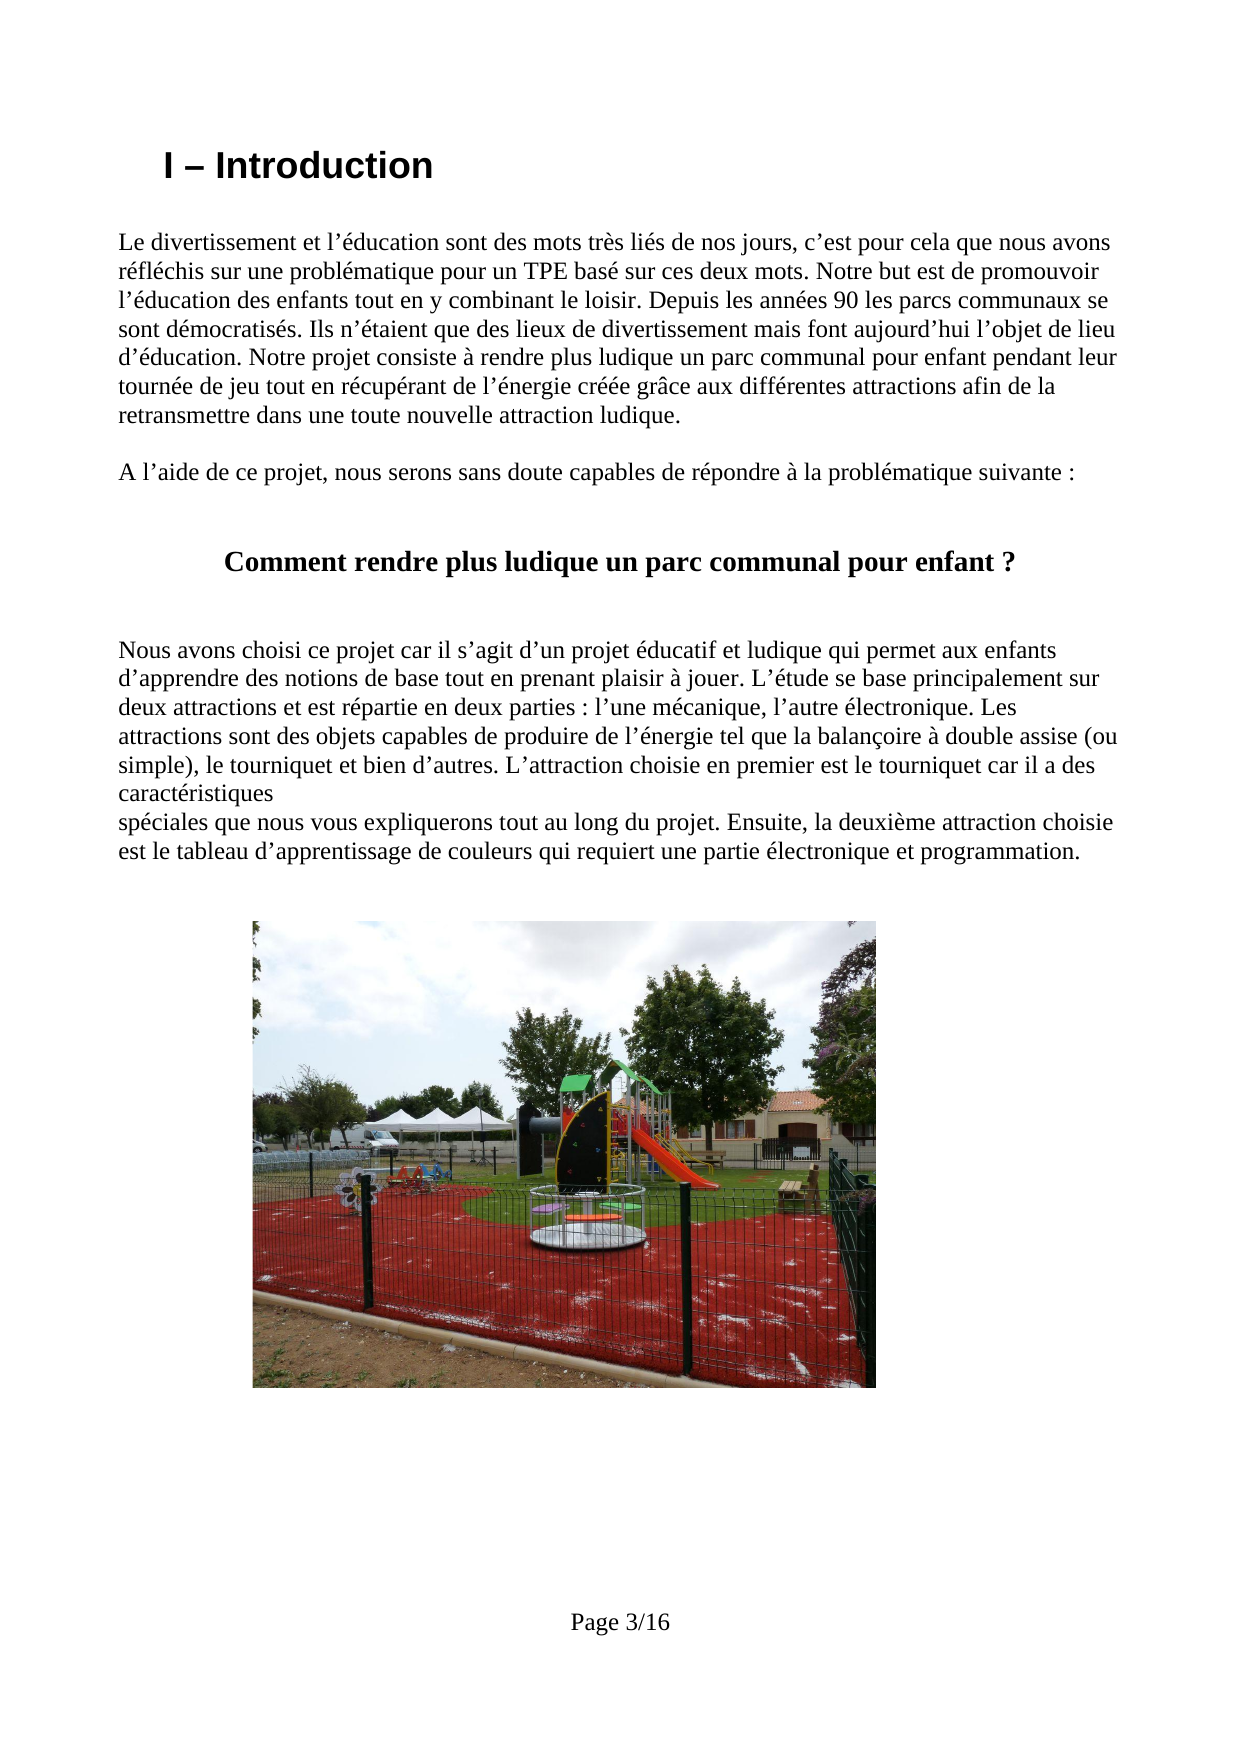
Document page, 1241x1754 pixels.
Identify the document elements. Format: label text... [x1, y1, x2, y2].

subtitle I – Introduction [118, 143, 1122, 186]
text deux attractions et est répartie en deux parties : l’une mécanique, l’autre électronique. Les attractions sont des objets capables de produire de l’énergie tel que la balançoire à double assise (ou [118, 692, 1122, 750]
picture [252, 921, 876, 1388]
text Nous avons choisi ce projet car il s’agit d’un projet éducatif et ludique qui permet aux enfants [118, 635, 1122, 663]
text A l’aide de ce projet, nous serons sans doute capables de répondre à la problématique suivante : [118, 457, 1122, 486]
text Le divertissement et l’éducation sont des mots très liés de nos jours, c’est pour cela que nous avons réfléchis sur une problématique pour un TPE basé sur ces deux mots. Notre but est de promouvoir l’éducation des enfants tout en y combinant le loisir. Depuis les années 90 les parcs communaux se sont démocratisés. Ils n’étaient que des lieux de divertissement mais font aujourd’hui l’objet de lieu d’éducation. Notre projet consiste à rendre plus ludique un parc communal pour enfant pendant leur tournée de jeu tout en récupérant de l’énergie créée grâce aux différentes attractions afin de la retransmettre dans une toute nouvelle attraction ludique. [118, 227, 1122, 429]
text simple), le tourniquet et bien d’autres. L’attraction choisie en premier est le tourniquet car il a des caractéristiques [118, 750, 1122, 807]
text est le tableau d’apprentissage de couleurs qui requiert une partie électronique et programmation. [118, 836, 1122, 865]
text Comment rendre plus ludique un parc communal pour enfant ? [118, 544, 1122, 577]
text d’apprendre des notions de base tout en prenant plaisir à jouer. L’étude se base principalement sur [118, 663, 1122, 692]
text spéciales que nous vous expliquerons tout au long du projet. Ensuite, la deuxième attraction choisie [118, 807, 1122, 836]
